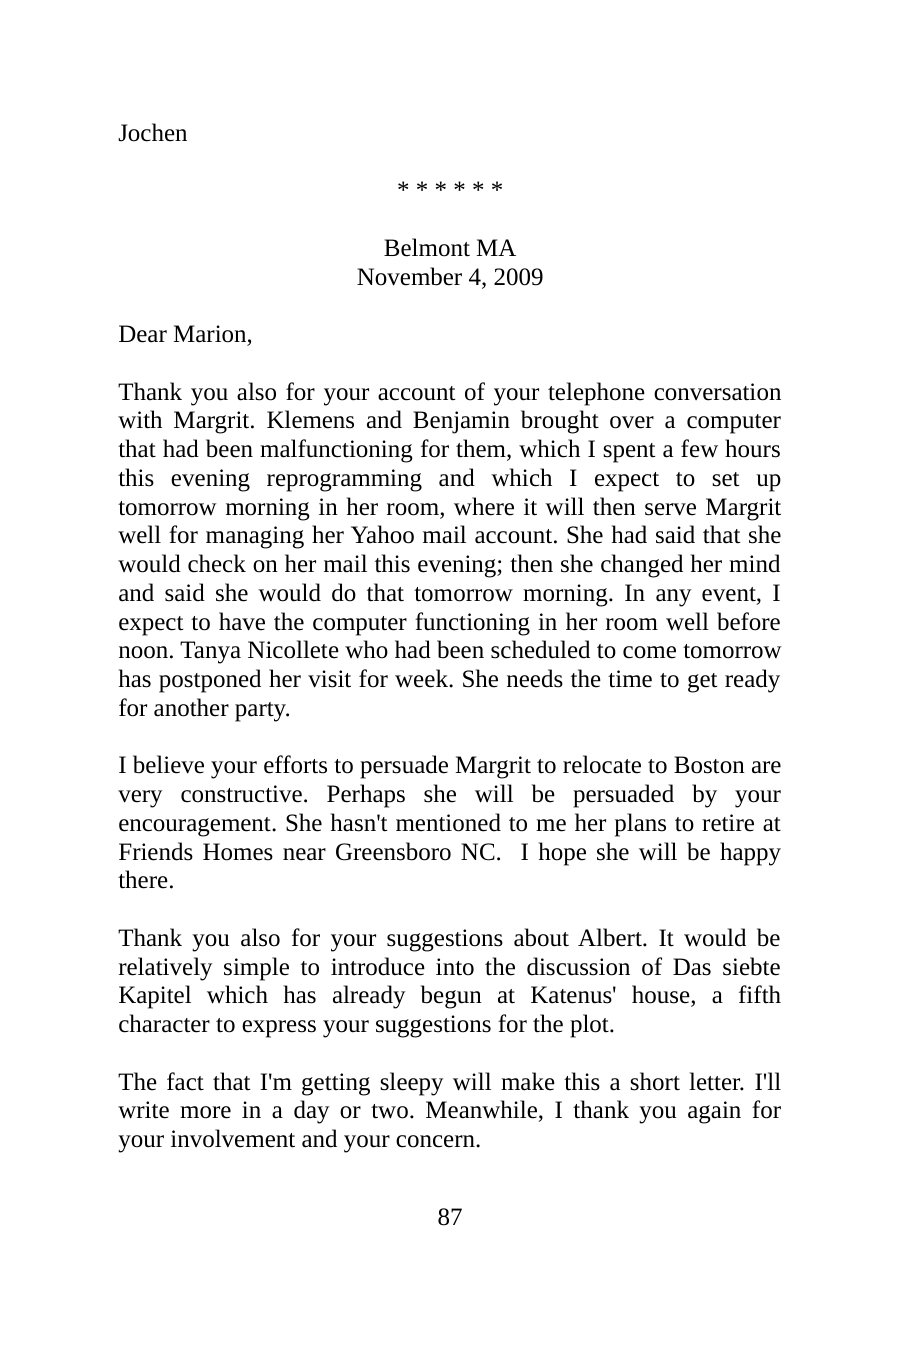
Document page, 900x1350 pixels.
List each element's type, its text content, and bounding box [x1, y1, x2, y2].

text Thank you also for your suggestions about Albert. It would be relatively simple to introduce into the discussion of Das siebte Kapitel which has already begun at Katenus' house, a fifth character to express your suggestions for the plot. [118, 923, 782, 1038]
text The fact that I'm getting sleepy will make this a short letter. I'll write more in a day or two. Meanwhile, I thank you again for your involvement and your concern. [118, 1067, 782, 1153]
text Dear Marion, [118, 319, 782, 348]
text November 4, 2009 [118, 262, 782, 291]
text * * * * * * [118, 176, 782, 204]
text Thank you also for your account of your telephone conversation with Margrit. Klemens and Benjamin brought over a computer that had been malfunctioning for them, which I spent a few hours this evening reprogramming and which I expect to set up tomorrow morning in her room, where it will then serve Margrit well for managing her Yahoo mail account. She had said that she would check on her mail this evening; then she changed her mind and said she would do that tomorrow morning. In any event, I expect to have the computer functioning in her room well before noon. Tanya Nicollete who had been scheduled to come tomorrow has postponed her visit for week. She needs the time to get ready for another party. [118, 377, 782, 722]
text I believe your efforts to persuade Margrit to relocate to Boston are very constructive. Perhaps she will be persuaded by your encouragement. She hasn't mentioned to me her plans to retire at Friends Homes near Greensboro NC. I hope she will be happy there. [118, 751, 782, 894]
text Jochen [118, 118, 782, 147]
text Belmont MA [118, 233, 782, 262]
